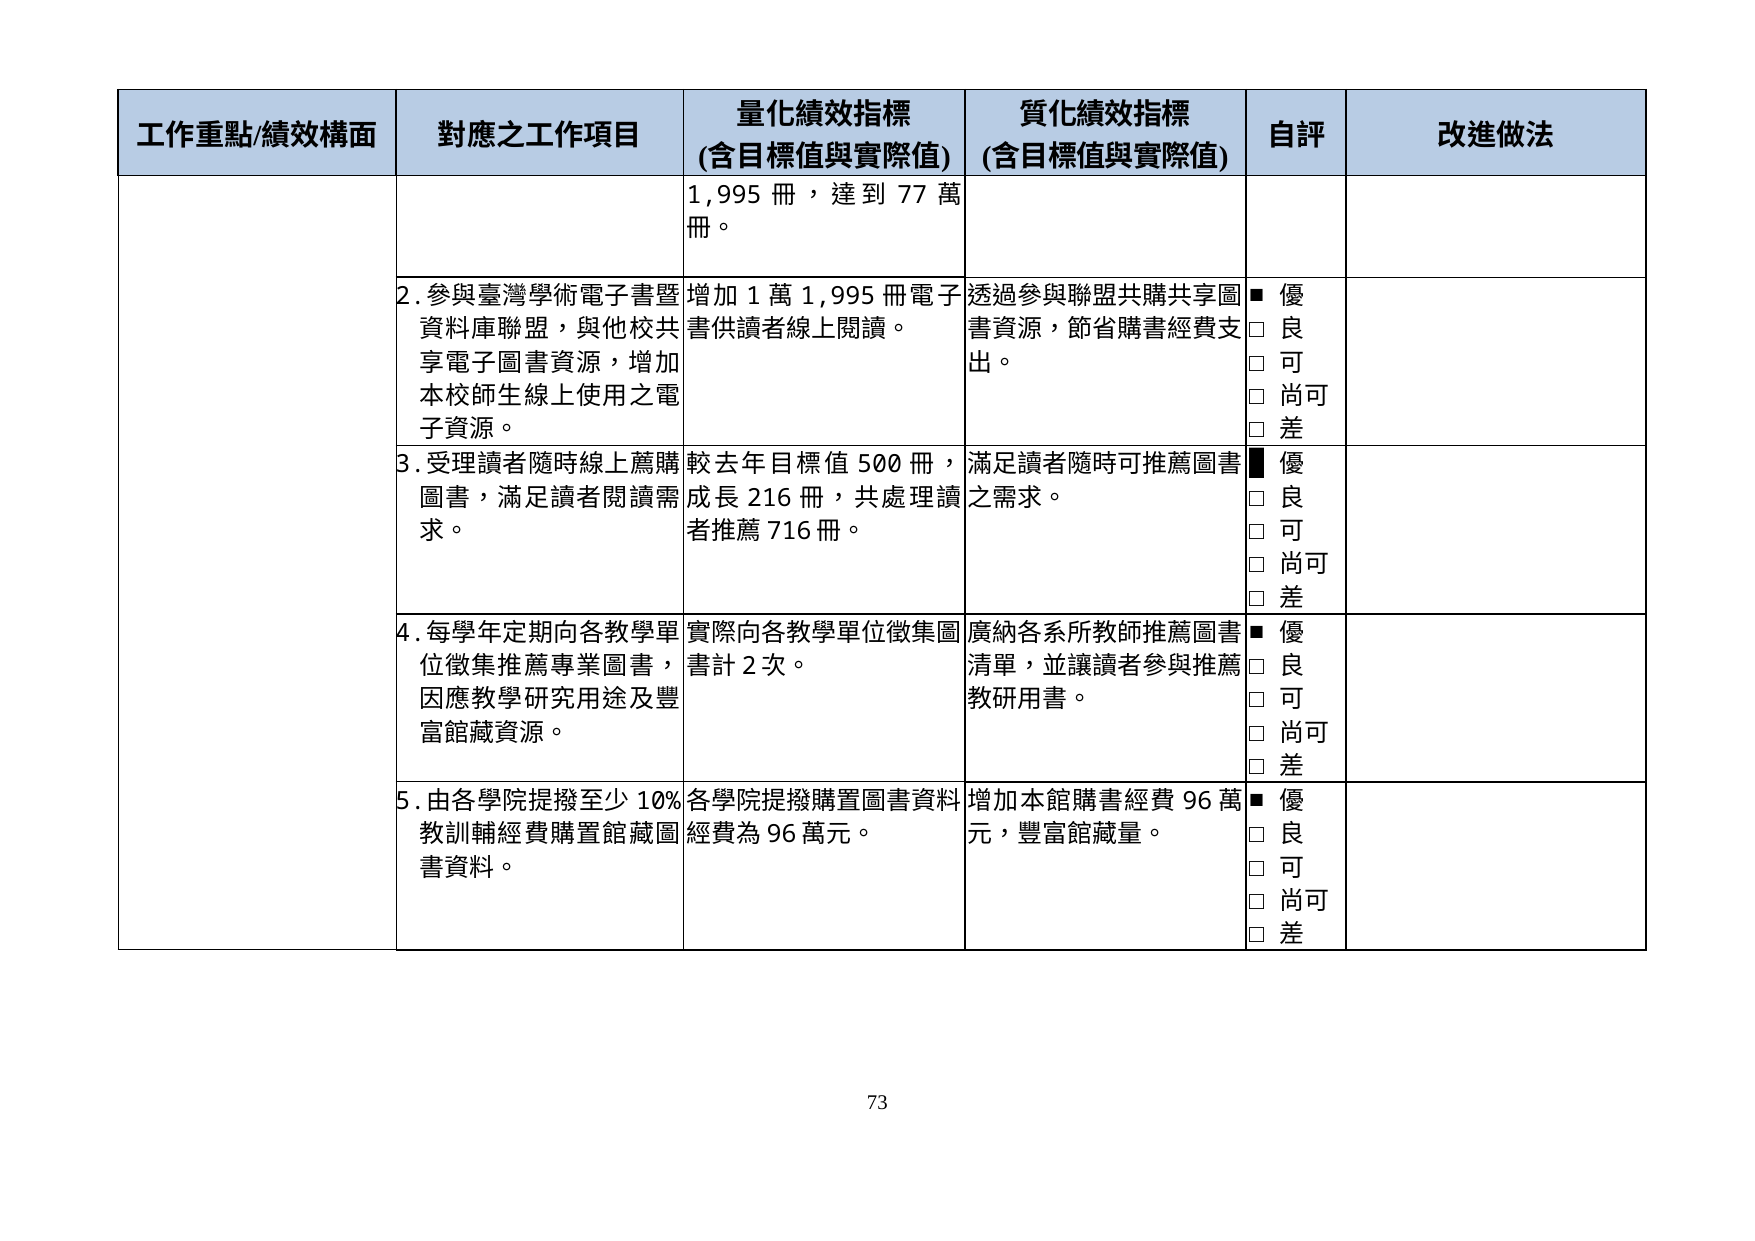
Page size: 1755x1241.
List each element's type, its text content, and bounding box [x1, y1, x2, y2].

table_cell [1247, 176, 1345, 276]
table_cell 4.每學年定期向各教學單位徵集推薦專業圖書，因應教學研究用途及豐富館藏資源。 [397, 615, 683, 781]
table_cell 實際向各教學單位徵集圖書計2次。 [684, 615, 964, 781]
table_cell 1,995冊，達到77萬冊。 [684, 176, 964, 276]
table_cell 較去年目標值500冊，成長216冊，共處理讀者推薦716冊。 [684, 446, 964, 613]
table_cell [1347, 176, 1645, 276]
table_header 改進做法 [1347, 90, 1645, 175]
table_cell ■ 優 □ 良 □ 可 □ 尚可 □ 差 [1247, 783, 1345, 949]
table_cell 增加本館購書經費96萬元，豐富館藏量。 [966, 783, 1245, 949]
table_header 量化績效指標 (含目標值與實際值) [684, 90, 964, 175]
table_cell [966, 176, 1245, 276]
table_cell █ 優 □ 良 □ 可 □ 尚可 □ 差 [1247, 446, 1345, 613]
table_cell 滿足讀者隨時可推薦圖書之需求。 [966, 446, 1245, 613]
table_cell ■ 優 □ 良 □ 可 □ 尚可 □ 差 [1247, 615, 1345, 781]
table_cell ■ 優 □ 良 □ 可 □ 尚可 □ 差 [1247, 278, 1345, 444]
table_cell [397, 176, 683, 276]
table_cell 增加1萬1,995冊電子書供讀者線上閱讀。 [684, 278, 964, 444]
table_cell 3.受理讀者隨時線上薦購圖書，滿足讀者閱讀需求。 [397, 446, 683, 613]
table_cell 各學院提撥購置圖書資料經費為96萬元。 [684, 782, 964, 949]
table_cell 廣納各系所教師推薦圖書清單，並讓讀者參與推薦教研用書。 [966, 615, 1245, 781]
table_cell [119, 176, 396, 949]
table_cell [1347, 446, 1645, 613]
table_cell [1347, 278, 1645, 444]
table_cell 透過參與聯盟共購共享圖書資源，節省購書經費支出。 [966, 278, 1245, 444]
table_header 工作重點/績效構面 [119, 90, 395, 175]
table_cell [1347, 615, 1645, 781]
table_header 自評 [1247, 90, 1345, 175]
table_header 質化績效指標 (含目標值與實際值) [966, 90, 1245, 175]
table_header 對應之工作項目 [397, 90, 683, 175]
table_cell [1347, 783, 1645, 949]
table_cell 2.參與臺灣學術電子書暨資料庫聯盟，與他校共享電子圖書資源，增加本校師生線上使用之電子資源。 [397, 278, 683, 444]
table_cell 5.由各學院提撥至少10%教訓輔經費購置館藏圖書資料。 [397, 782, 683, 949]
